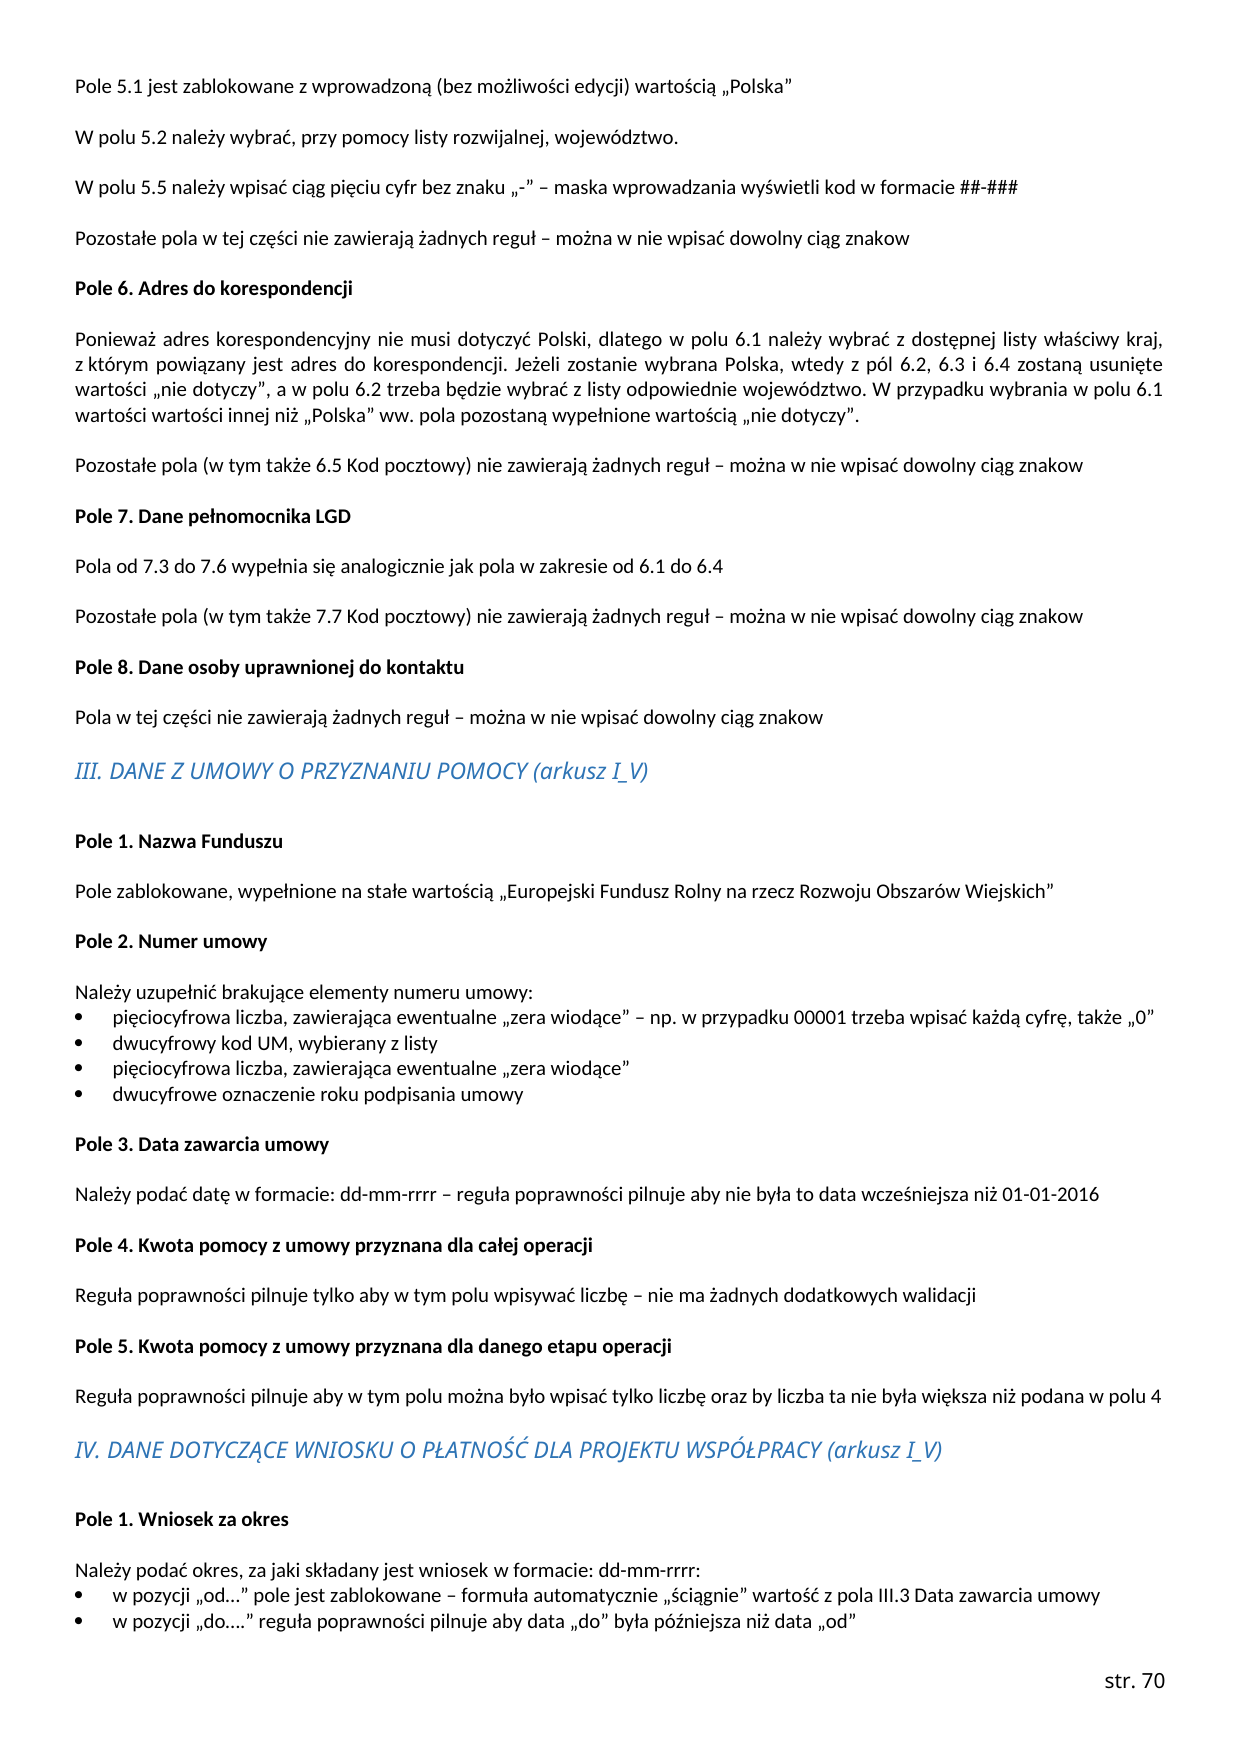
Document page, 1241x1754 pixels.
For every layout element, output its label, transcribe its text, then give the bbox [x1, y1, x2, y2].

text Pole 1. Nazwa Funduszu [75, 828, 1165, 853]
text Pole 4. Kwota pomocy z umowy przyznana dla całej operacji [75, 1232, 1165, 1257]
list Pozostałe pola (w tym także 7.7 Kod pocztowy) nie zawierają żadnych reguł – można w nie wpisać dowolny ciąg znakow [75, 604, 1165, 629]
text Pole 3. Data zawarcia umowy [75, 1131, 1165, 1157]
list pięciocyfrowa liczba, zawierająca ewentualne „zera wiodące” – np. w przypadku 00001 trzeba wpisać każdą cyfrę, także „0” [75, 1004, 1165, 1030]
subtitle III. DANE Z UMOWY O PRZYZNANIU POMOCY (arkusz I_V) [75, 755, 1165, 786]
text Pole 7. Dane pełnomocnika LGD [75, 503, 1165, 528]
text Pola w tej części nie zawierają żadnych reguł – można w nie wpisać dowolny ciąg znakow [75, 704, 1165, 730]
text Reguła poprawności pilnuje tylko aby w tym polu wpisywać liczbę – nie ma żadnych dodatkowych walidacji [75, 1282, 1165, 1308]
list Pozostałe pola (w tym także 6.5 Kod pocztowy) nie zawierają żadnych reguł – można w nie wpisać dowolny ciąg znakow [75, 452, 1165, 478]
list pięciocyfrowa liczba, zawierająca ewentualne „zera wiodące” [75, 1055, 1165, 1081]
list dwucyfrowy kod UM, wybierany z listy [75, 1030, 1165, 1055]
text Należy uzupełnić brakujące elementy numeru umowy: [75, 979, 1165, 1004]
list dwucyfrowe oznaczenie roku podpisania umowy [75, 1081, 1165, 1106]
text Pole 8. Dane osoby uprawnionej do kontaktu [75, 654, 1165, 679]
text Reguła poprawności pilnuje aby w tym polu można było wpisać tylko liczbę oraz by liczba ta nie była większa niż podana w polu 4 [75, 1383, 1165, 1409]
text Pole 2. Numer umowy [75, 929, 1165, 954]
subtitle IV. DANE DOTYCZĄCE WNIOSKU O PŁATNOŚĆ DLA PROJEKTU WSPÓŁPRACY (arkusz I_V) [75, 1434, 1165, 1465]
text Pole 1. Wniosek za okres [75, 1507, 1165, 1532]
list Pole 5.1 jest zablokowane z wprowadzoną (bez możliwości edycji) wartością „Polska” [75, 74, 1165, 99]
list Ponieważ adres korespondencyjny nie musi dotyczyć Polski, dlatego w polu 6.1 należy wybrać z dostępnej listy właściwy kraj, z którym powiązany jest adres do korespondencji. Jeżeli zostanie wybrana Polska, wtedy z pól 6.2, 6.3 i 6.4 zostaną usunięte wartości „nie dotyczy”, a w polu 6.2 trzeba będzie wybrać z listy odpowiednie województwo. W przypadku wybrania w polu 6.1 wartości wartości innej niż „Polska” ww. pola pozostaną wypełnione wartością „nie dotyczy”. [75, 326, 1165, 427]
text Należy podać datę w formacie: dd-mm-rrrr – reguła poprawności pilnuje aby nie była to data wcześniejsza niż 01-01-2016 [75, 1182, 1165, 1207]
list Pole zablokowane, wypełnione na stałe wartością „Europejski Fundusz Rolny na rzecz Rozwoju Obszarów Wiejskich” [75, 878, 1165, 904]
list w pozycji „do….” reguła poprawności pilnuje aby data „do” była późniejsza niż data „od” [75, 1608, 1165, 1633]
list Pola od 7.3 do 7.6 wypełnia się analogicznie jak pola w zakresie od 6.1 do 6.4 [75, 553, 1165, 579]
list W polu 5.5 należy wpisać ciąg pięciu cyfr bez znaku „-” – maska wprowadzania wyświetli kod w formacie ##-### [75, 174, 1165, 200]
list W polu 5.2 należy wybrać, przy pomocy listy rozwijalnej, województwo. [75, 124, 1165, 149]
text Należy podać okres, za jaki składany jest wniosek w formacie: dd-mm-rrrr: [75, 1557, 1165, 1582]
list Pozostałe pola w tej części nie zawierają żadnych reguł – można w nie wpisać dowolny ciąg znakow [75, 225, 1165, 250]
list w pozycji „od…” pole jest zablokowane – formuła automatycznie „ściągnie” wartość z pola III.3 Data zawarcia umowy [75, 1582, 1165, 1608]
text Pole 5. Kwota pomocy z umowy przyznana dla danego etapu operacji [75, 1333, 1165, 1358]
text Pole 6. Adres do korespondencji [75, 275, 1165, 301]
